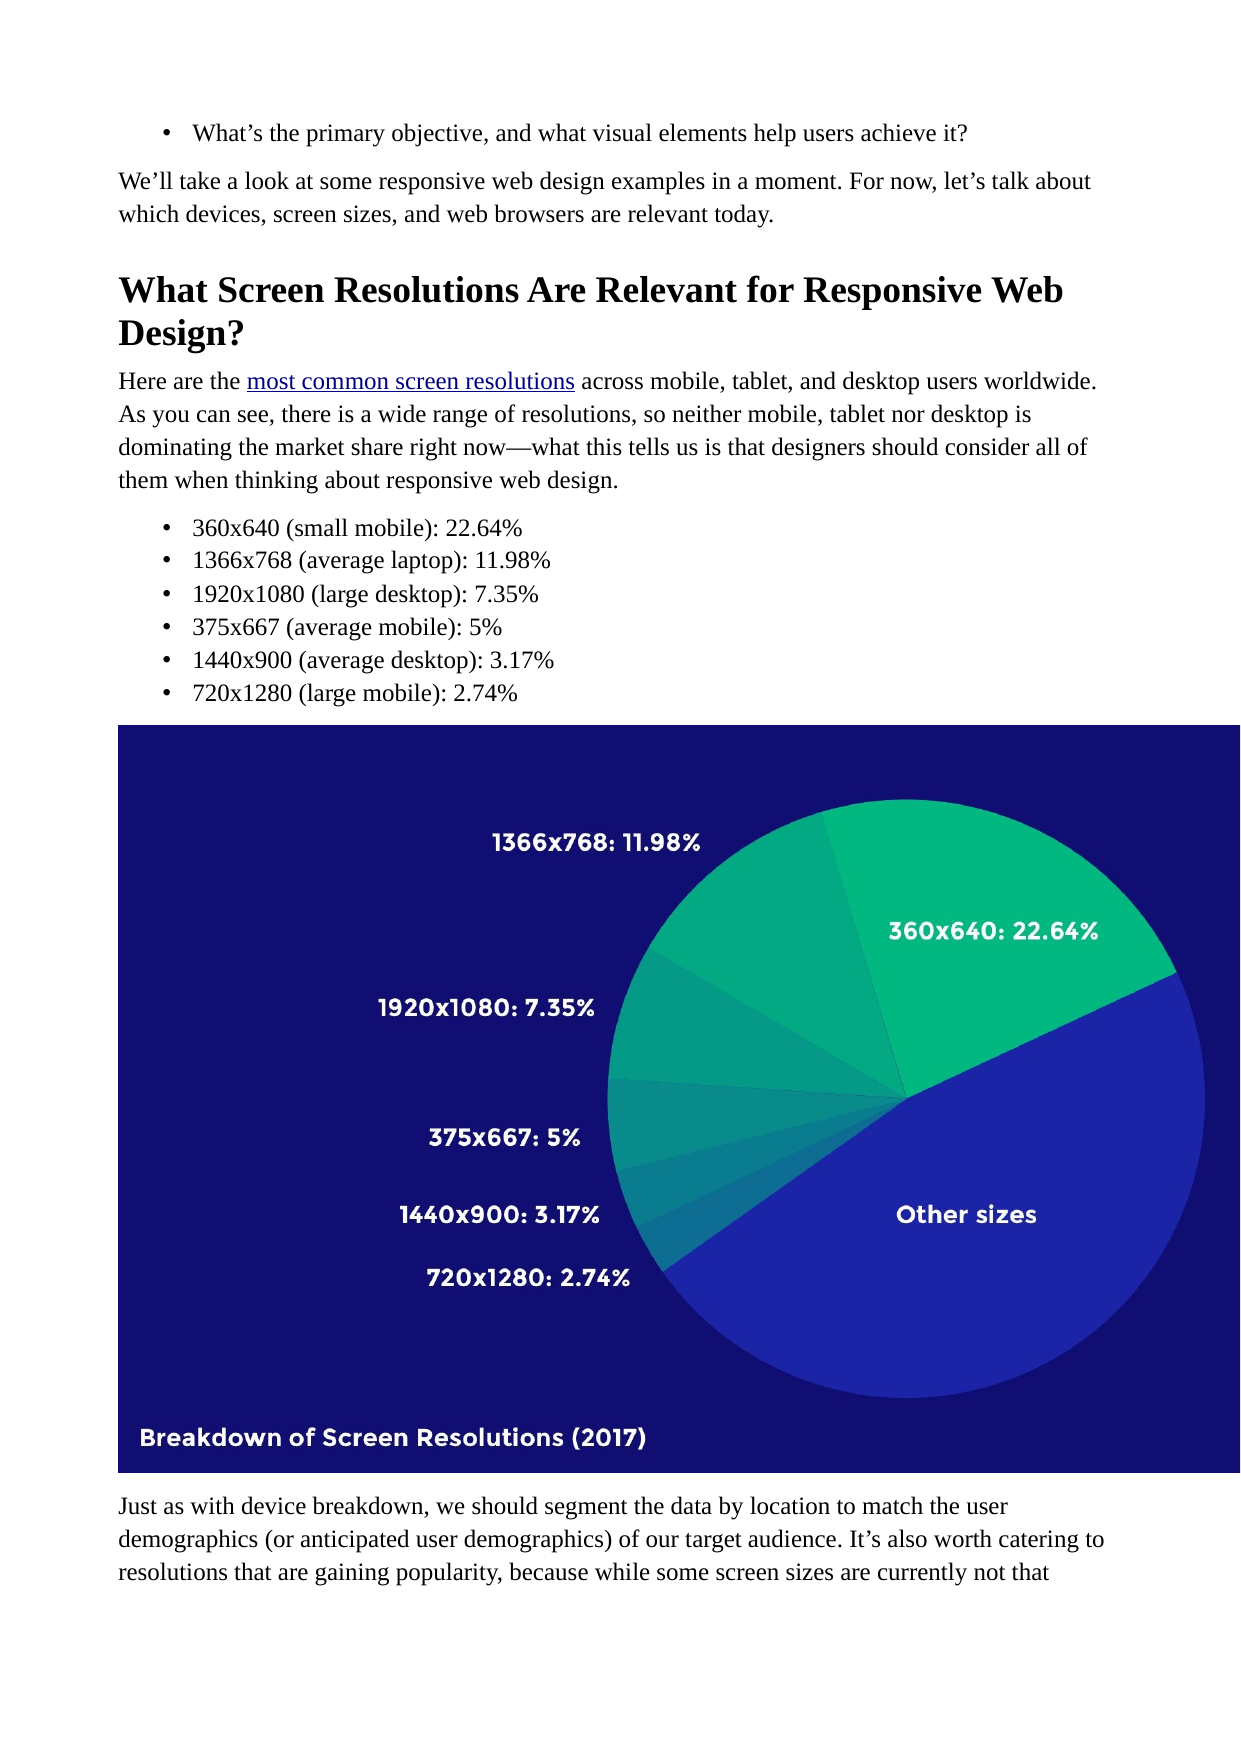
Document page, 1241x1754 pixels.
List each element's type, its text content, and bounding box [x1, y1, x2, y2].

subtitle What Screen Resolutions Are Relevant for Responsive Web Design? [118, 267, 1122, 353]
list 1366x768 (average laptop): 11.98% [162, 546, 1122, 574]
list 720x1280 (large mobile): 2.74% [162, 678, 1122, 706]
text Just as with device breakdown, we should segment the data by location to match the user demographics (or anticipated user demographics) of our target audience. It’s also worth catering to resolutions that are gaining popularity, because while some screen sizes are currently not that [118, 1491, 1122, 1586]
list 375x667 (average mobile): 5% [162, 612, 1122, 640]
list 1440x900 (average desktop): 3.17% [162, 645, 1122, 673]
text We’ll take a look at some responsive web design examples in a moment. For now, let’s talk about which devices, screen sizes, and web browsers are relevant today. [118, 166, 1122, 227]
picture [118, 725, 1241, 1473]
list 360x640 (small mobile): 22.64% [162, 513, 1122, 541]
text Here are the most common screen resolutions across mobile, tablet, and desktop users worldwide. As you can see, there is a wide range of resolutions, so neither mobile, tablet nor desktop is dominating the market share right now—what this tells us is that designers should consider all of them when thinking about responsive web design. [118, 366, 1122, 494]
list What’s the primary objective, and what visual elements help users achieve it? [162, 118, 1122, 147]
list 1920x1080 (large desktop): 7.35% [162, 579, 1122, 607]
